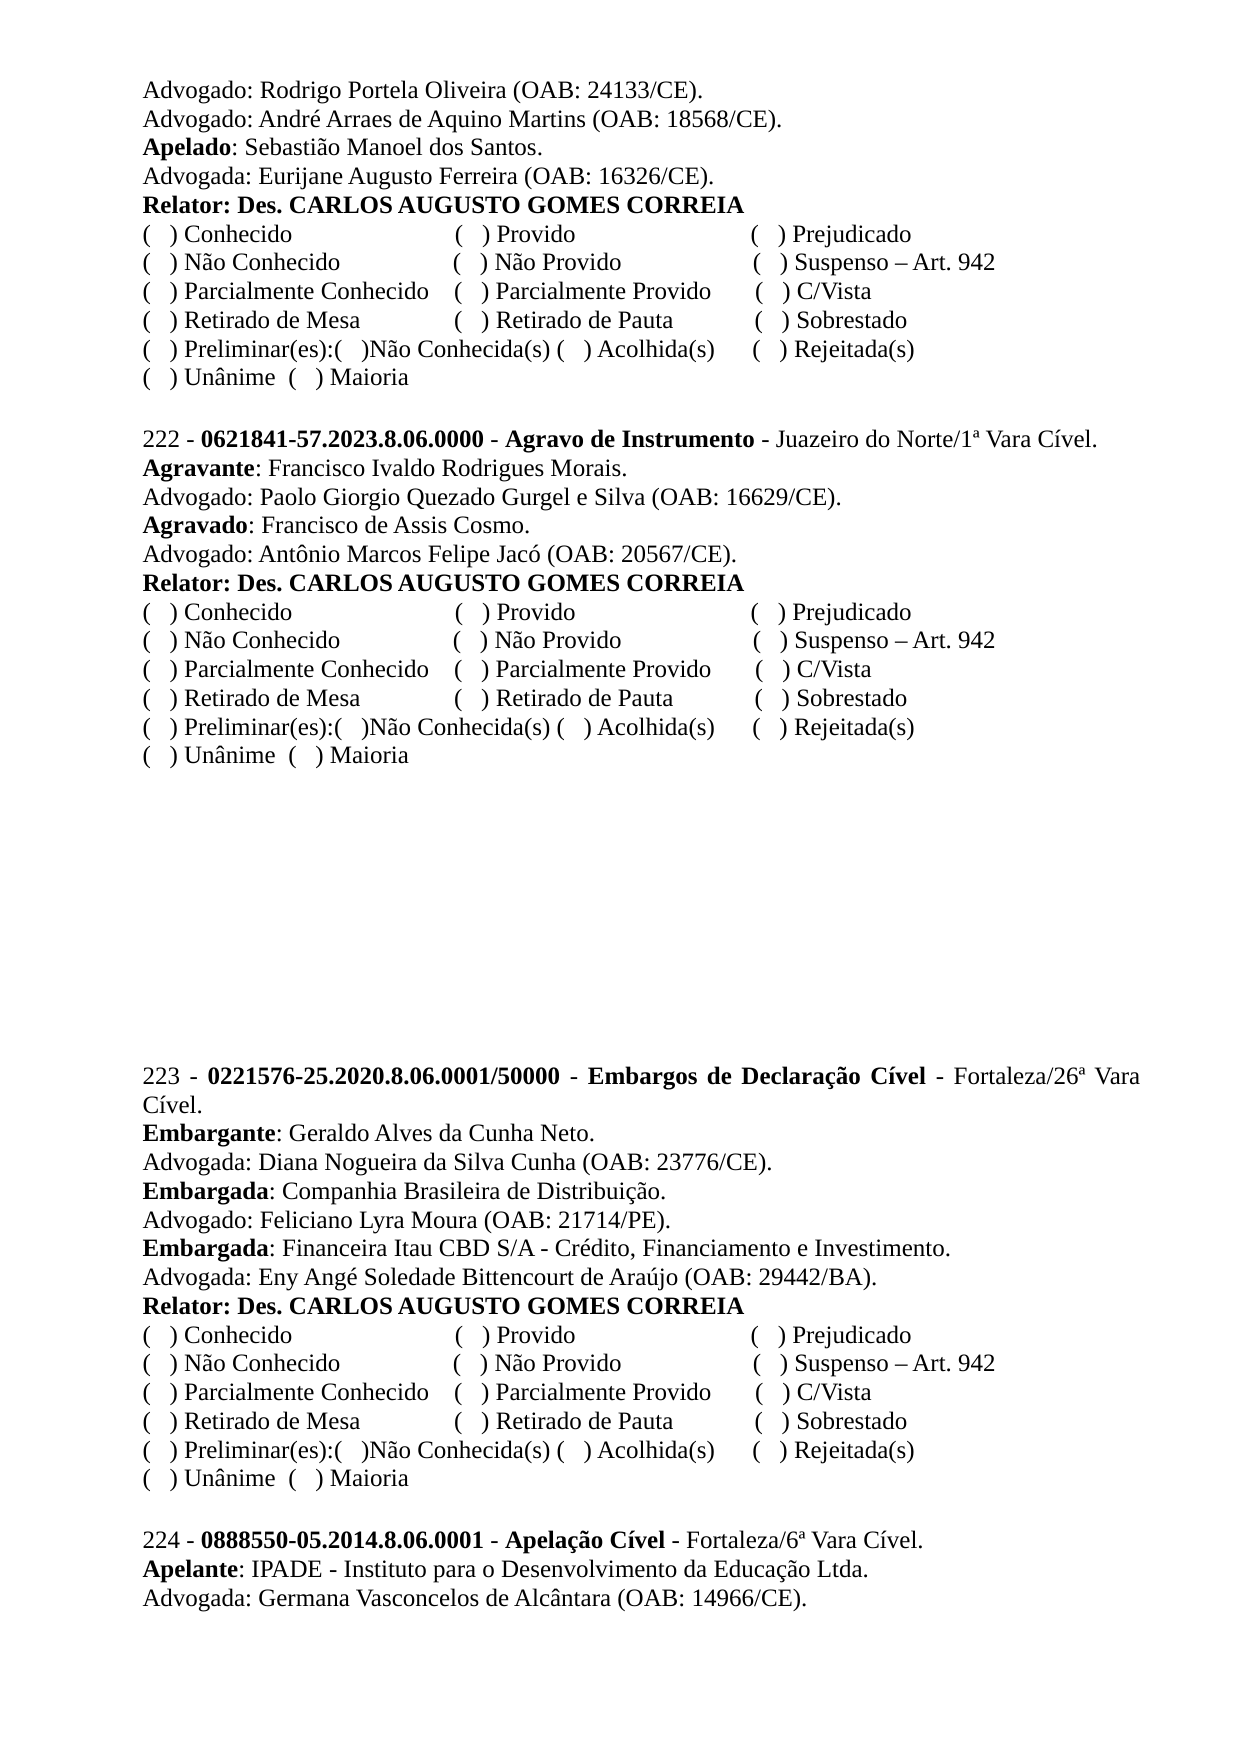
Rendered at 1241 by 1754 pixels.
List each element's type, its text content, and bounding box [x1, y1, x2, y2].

text Agravado: Francisco de Assis Cosmo. [142, 511, 1141, 539]
text ( ) Parcialmente Conhecido ( ) Parcialmente Provido ( ) C/Vista [142, 654, 1158, 683]
text Relator: Des. CARLOS AUGUSTO GOMES CORREIA [142, 1291, 1141, 1320]
text Relator: Des. CARLOS AUGUSTO GOMES CORREIA [142, 568, 1141, 597]
text 222 - 0621841-57.2023.8.06.0000 - Agravo de Instrumento - Juazeiro do Norte/1ª Vara Cível. [142, 424, 1141, 453]
text Advogada: Germana Vasconcelos de Alcântara (OAB: 14966/CE). [142, 1583, 1141, 1612]
text Advogado: Antônio Marcos Felipe Jacó (OAB: 20567/CE). [142, 539, 1141, 568]
text Advogada: Eny Angé Soledade Bittencourt de Araújo (OAB: 29442/BA). [142, 1262, 1141, 1291]
text Advogada: Eurijane Augusto Ferreira (OAB: 16326/CE). [142, 161, 1141, 190]
text ( ) Conhecido ( ) Provido ( ) Prejudicado [142, 597, 1141, 626]
text 223 - 0221576-25.2020.8.06.0001/50000 - Embargos de Declaração Cível - Fortaleza/26ª Vara Cível. [142, 1061, 1141, 1118]
text ( ) Não Conhecido ( ) Não Provido ( ) Suspenso – Art. 942 [142, 626, 1158, 654]
text Advogado: Paolo Giorgio Quezado Gurgel e Silva (OAB: 16629/CE). [142, 482, 1141, 511]
text ( ) Retirado de Mesa ( ) Retirado de Pauta ( ) Sobrestado [142, 305, 1158, 334]
text ( ) Não Conhecido ( ) Não Provido ( ) Suspenso – Art. 942 [142, 247, 1158, 276]
text ( ) Preliminar(es):( )Não Conhecida(s) ( ) Acolhida(s) ( ) Rejeitada(s) [142, 712, 1158, 741]
text ( ) Unânime ( ) Maioria [142, 741, 1141, 769]
text ( ) Parcialmente Conhecido ( ) Parcialmente Provido ( ) C/Vista [142, 1377, 1158, 1406]
text ( ) Preliminar(es):( )Não Conhecida(s) ( ) Acolhida(s) ( ) Rejeitada(s) [142, 334, 1158, 362]
text ( ) Unânime ( ) Maioria [142, 362, 1141, 391]
text Advogado: Feliciano Lyra Moura (OAB: 21714/PE). [142, 1205, 1141, 1233]
text ( ) Retirado de Mesa ( ) Retirado de Pauta ( ) Sobrestado [142, 1406, 1158, 1435]
text Apelado: Sebastião Manoel dos Santos. [142, 132, 1141, 161]
text Advogada: Diana Nogueira da Silva Cunha (OAB: 23776/CE). [142, 1147, 1141, 1176]
text Advogado: Rodrigo Portela Oliveira (OAB: 24133/CE). [142, 75, 1141, 104]
text 224 - 0888550-05.2014.8.06.0001 - Apelação Cível - Fortaleza/6ª Vara Cível. [142, 1525, 1141, 1554]
text Embargante: Geraldo Alves da Cunha Neto. [142, 1118, 1141, 1147]
text Advogado: André Arraes de Aquino Martins (OAB: 18568/CE). [142, 104, 1141, 132]
text Apelante: IPADE - Instituto para o Desenvolvimento da Educação Ltda. [142, 1554, 1141, 1583]
text ( ) Preliminar(es):( )Não Conhecida(s) ( ) Acolhida(s) ( ) Rejeitada(s) [142, 1435, 1158, 1463]
text ( ) Conhecido ( ) Provido ( ) Prejudicado [142, 1320, 1141, 1348]
text ( ) Parcialmente Conhecido ( ) Parcialmente Provido ( ) C/Vista [142, 276, 1158, 305]
text Embargada: Companhia Brasileira de Distribuição. [142, 1176, 1141, 1205]
text ( ) Conhecido ( ) Provido ( ) Prejudicado [142, 219, 1141, 247]
text ( ) Unânime ( ) Maioria [142, 1463, 1141, 1492]
text Relator: Des. CARLOS AUGUSTO GOMES CORREIA [142, 190, 1141, 219]
text ( ) Retirado de Mesa ( ) Retirado de Pauta ( ) Sobrestado [142, 683, 1158, 712]
text Agravante: Francisco Ivaldo Rodrigues Morais. [142, 453, 1141, 482]
text ( ) Não Conhecido ( ) Não Provido ( ) Suspenso – Art. 942 [142, 1348, 1158, 1377]
text Embargada: Financeira Itau CBD S/A - Crédito, Financiamento e Investimento. [142, 1233, 1141, 1262]
